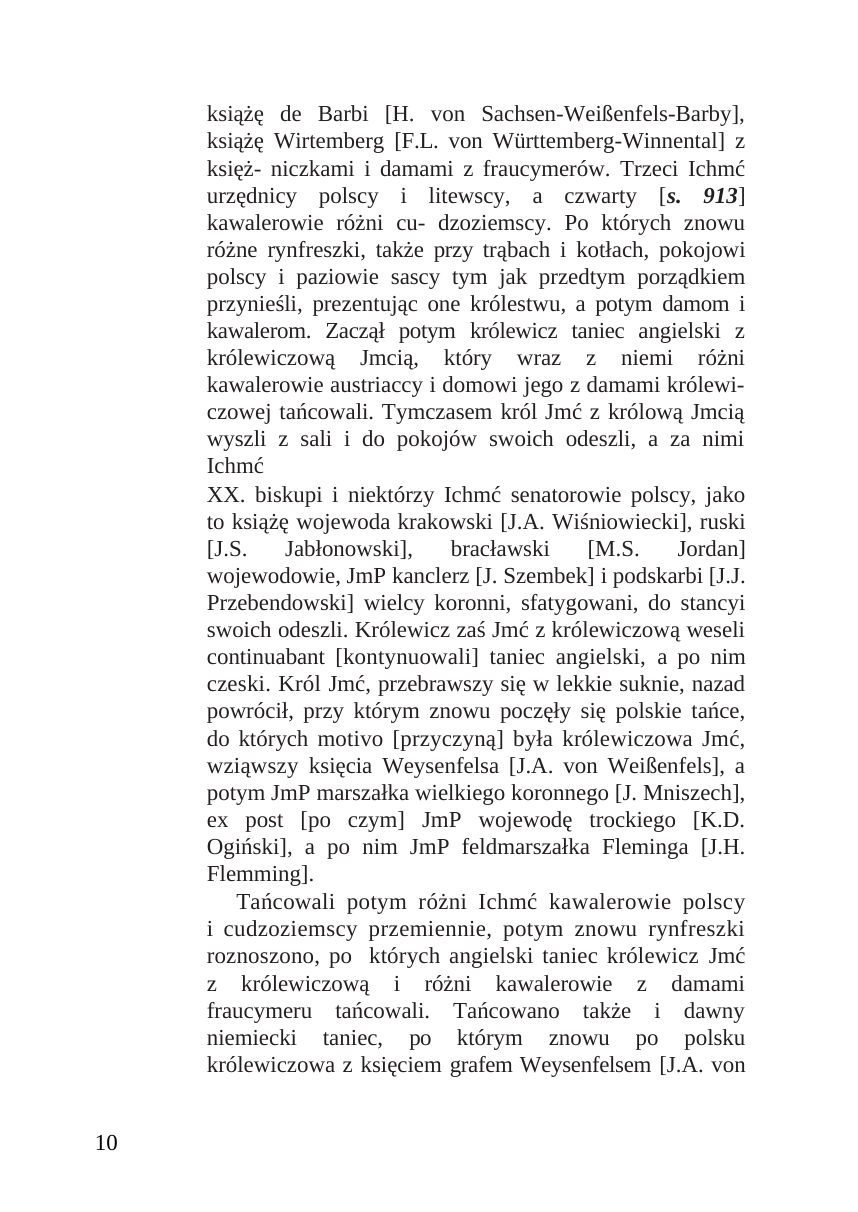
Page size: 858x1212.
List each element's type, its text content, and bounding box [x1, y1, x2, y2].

text książę de Barbi [H. von Sachsen-Weißenfels-Barby], książę Wirtemberg [F.L. von Württemberg-Winnental] z księż- niczkami i damami z fraucymerów. Trzeci Ichmć urzędnicy polscy i litewscy, a czwarty [s. 913] kawalerowie różni cu- dzoziemscy. Po których znowu różne rynfreszki, także przy trąbach i kotłach, pokojowi polscy i paziowie sascy tym jak przedtym porządkiem przynieśli, prezentując one królestwu, a potym damom i kawalerom. Zaczął potym królewicz taniec angielski z królewiczową Jmcią, który wraz z niemi różni kawalerowie austriaccy i domowi jego z damami królewi- czowej tańcowali. Tymczasem król Jmć z królową Jmcią wyszli z sali i do pokojów swoich odeszli, a za nimi Ichmć [207, 101, 745, 479]
text XX. biskupi i niektórzy Ichmć senatorowie polscy, jako to książę wojewoda krakowski [J.A. Wiśniowiecki], ruski [J.S. Jabłonowski], bracławski [M.S. Jordan] wojewodowie, JmP kanclerz [J. Szembek] i podskarbi [J.J. Przebendowski] wielcy koronni, sfatygowani, do stancyi swoich odeszli. Królewicz zaś Jmć z królewiczową weseli continuabant [kontynuowali] taniec angielski, a po nim czeski. Król Jmć, przebrawszy się w lekkie suknie, nazad powrócił, przy którym znowu poczęły się polskie tańce, do których motivo [przyczyną] była królewiczowa Jmć, wziąwszy księcia Weysenfelsa [J.A. von Weißenfels], a potym JmP marszałka wielkiego koronnego [J. Mniszech], ex post [po czym] JmP wojewodę trockiego [K.D. Ogiński], a po nim JmP feldmarszałka Fleminga [J.H. Flemming]. [207, 481, 746, 886]
text Tańcowali potym różni Ichmć kawalerowie polscy i cudzoziemscy przemiennie, potym znowu rynfreszki roznoszono, po których angielski taniec królewicz Jmć z królewiczową i różni kawalerowie z damami fraucymeru tańcowali. Tańcowano także i dawny niemiecki taniec, po którym znowu po polsku królewiczowa z księciem grafem Weysenfelsem [J.A. von [207, 888, 746, 1077]
